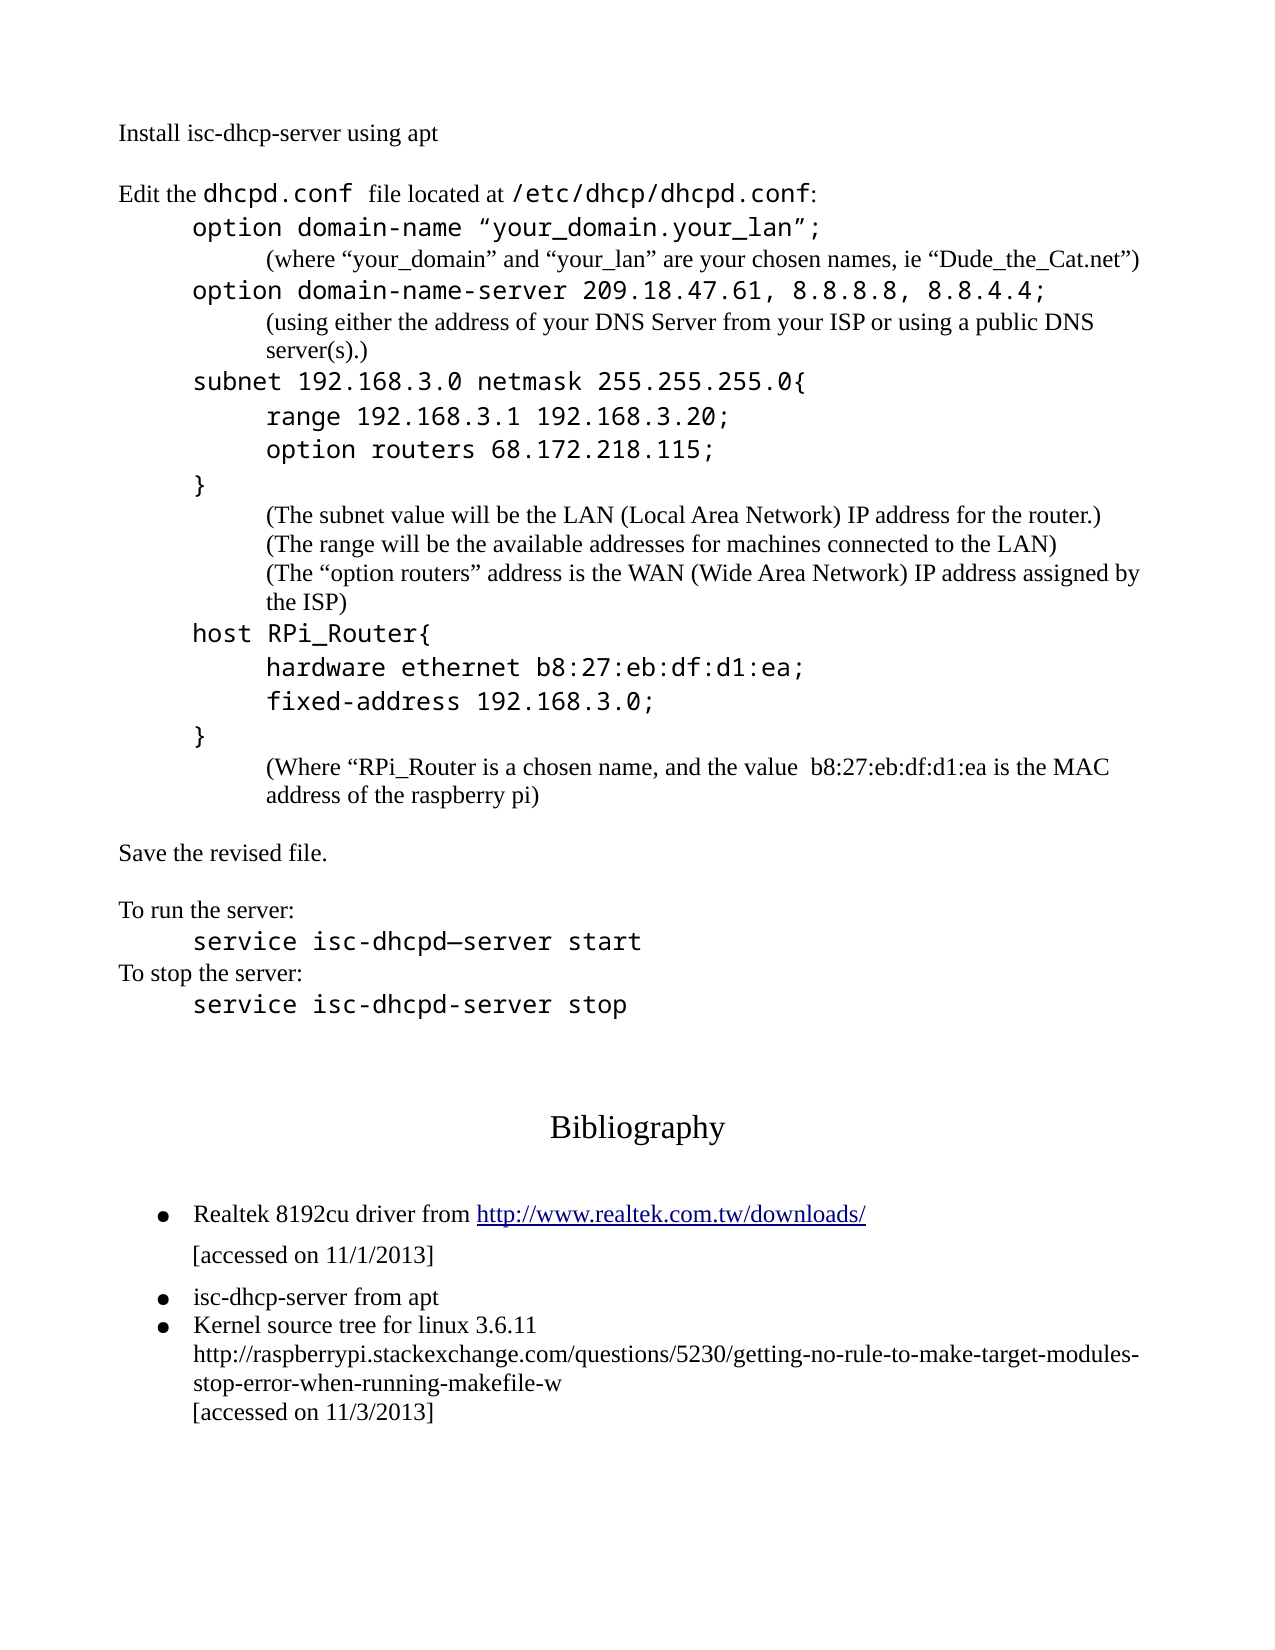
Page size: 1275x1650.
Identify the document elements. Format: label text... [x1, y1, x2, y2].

text } [118, 717, 1157, 752]
text (The “option routers” address is the WAN (Wide Area Network) IP address assigned by the ISP) [118, 558, 1157, 615]
text (The subnet value will be the LAN (Local Area Network) IP address for the router.) [118, 500, 1157, 529]
text service isc-dhcpd—server start [118, 924, 1157, 958]
text option domain-name “your_domain.your_lan”; [118, 210, 1157, 244]
text Install isc-dhcp-server using apt [118, 118, 1157, 147]
list isc-dhcp-server from apt [156, 1282, 1157, 1311]
text range 192.168.3.1 192.168.3.20; [118, 398, 1157, 432]
text option routers 68.172.218.115; [118, 432, 1157, 466]
list Realtek 8192cu driver from http://www.realtek.com.tw/downloads/ [156, 1199, 1157, 1228]
text fixed-address 192.168.3.0; [118, 683, 1157, 717]
text To stop the server: [118, 958, 1157, 987]
text Bibliography [118, 1107, 1157, 1146]
text (using either the address of your DNS Server from your ISP or using a public DNS server(s).) [118, 307, 1157, 364]
text option domain-name-server 209.18.47.61, 8.8.8.8, 8.8.4.4; [118, 272, 1157, 307]
text (where “your_domain” and “your_lan” are your chosen names, ie “Dude_the_Cat.net”) [118, 244, 1157, 272]
text service isc-dhcpd-server stop [118, 987, 1157, 1021]
text (The range will be the available addresses for machines connected to the LAN) [118, 529, 1157, 558]
text host RPi_Router{ [118, 615, 1157, 649]
text } [118, 466, 1157, 500]
text [accessed on 11/1/2013] [118, 1241, 1157, 1269]
text subnet 192.168.3.0 netmask 255.255.255.0{ [118, 364, 1157, 398]
text Edit the dhcpd.conf file located at /etc/dhcp/dhcpd.conf: [118, 176, 1157, 210]
text Save the revised file. [118, 838, 1157, 867]
text To run the server: [118, 895, 1157, 924]
list Kernel source tree for linux 3.6.11 http://raspberrypi.stackexchange.com/questions/5230/getting-no-rule-to-make-target-modules-stop-error-when-running-makefile-w [156, 1311, 1157, 1397]
text [accessed on 11/3/2013] [118, 1397, 1157, 1426]
text hardware ethernet b8:27:eb:df:d1:ea; [118, 649, 1157, 683]
text (Where “RPi_Router is a chosen name, and the value b8:27:eb:df:d1:ea is the MAC address of the raspberry pi) [118, 752, 1157, 809]
